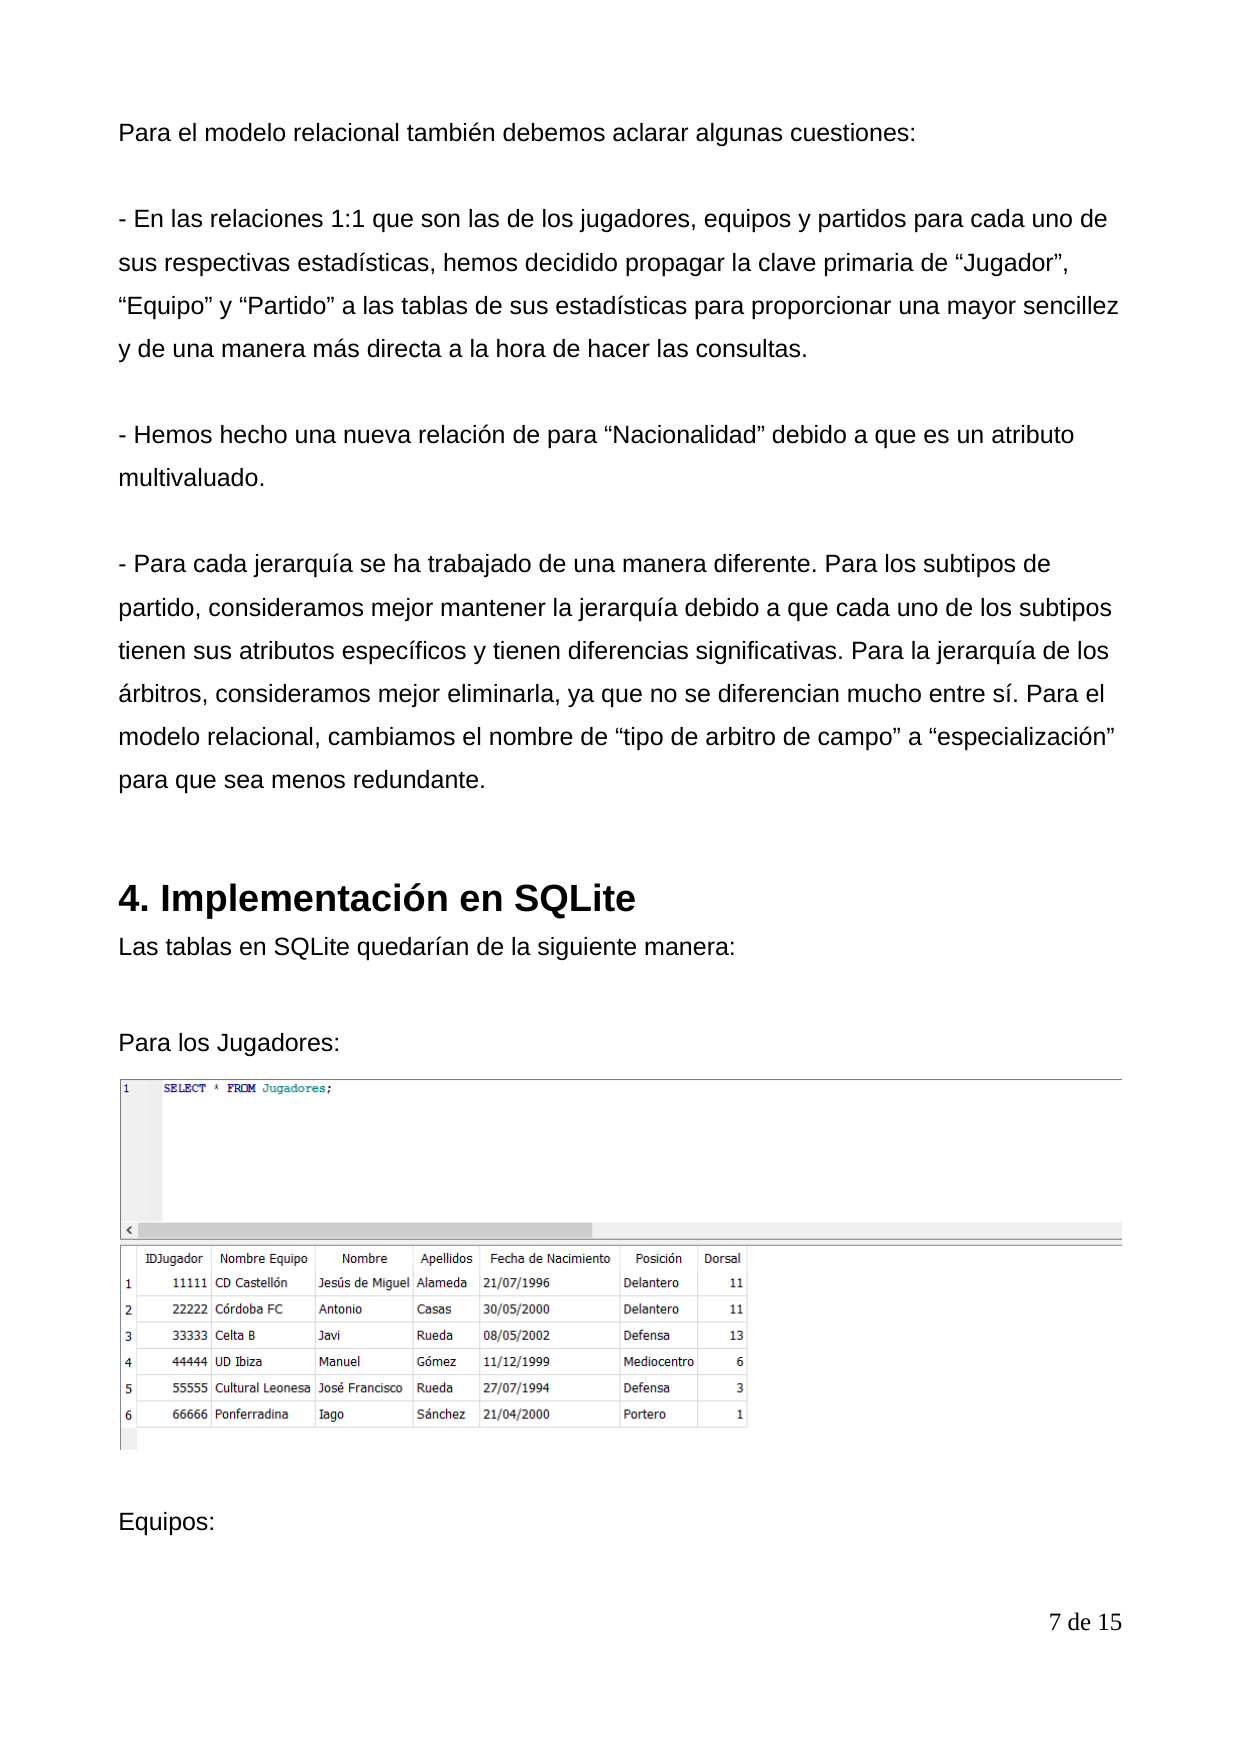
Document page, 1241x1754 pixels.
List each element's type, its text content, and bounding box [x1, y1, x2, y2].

text Equipos: [118, 1507, 1122, 1535]
subtitle 4. Implementación en SQLite [118, 876, 1122, 920]
picture [118, 1075, 1123, 1450]
text Para los Jugadores: [118, 1028, 1122, 1056]
text - En las relaciones 1:1 que son las de los jugadores, equipos y partidos para cada uno de sus respectivas estadísticas, hemos decidido propagar la clave primaria de “Jugador”, “Equipo” y “Partido” a las tablas de sus estadísticas para proporcionar una mayor sencillez y de una manera más directa a la hora de hacer las consultas. [118, 204, 1122, 362]
text Las tablas en SQLite quedarían de la siguiente manera: [118, 932, 1122, 961]
text - Hemos hecho una nueva relación de para “Nacionalidad” debido a que es un atributo multivaluado. [118, 420, 1122, 492]
text - Para cada jerarquía se ha trabajado de una manera diferente. Para los subtipos de partido, consideramos mejor mantener la jerarquía debido a que cada uno de los subtipos tienen sus atributos específicos y tienen diferencias significativas. Para la jerarquía de los árbitros, consideramos mejor eliminarla, ya que no se diferencian mucho entre sí. Para el modelo relacional, cambiamos el nombre de “tipo de arbitro de campo” a “especialización” para que sea menos redundante. [118, 549, 1122, 794]
text Para el modelo relacional también debemos aclarar algunas cuestiones: [118, 118, 1122, 147]
